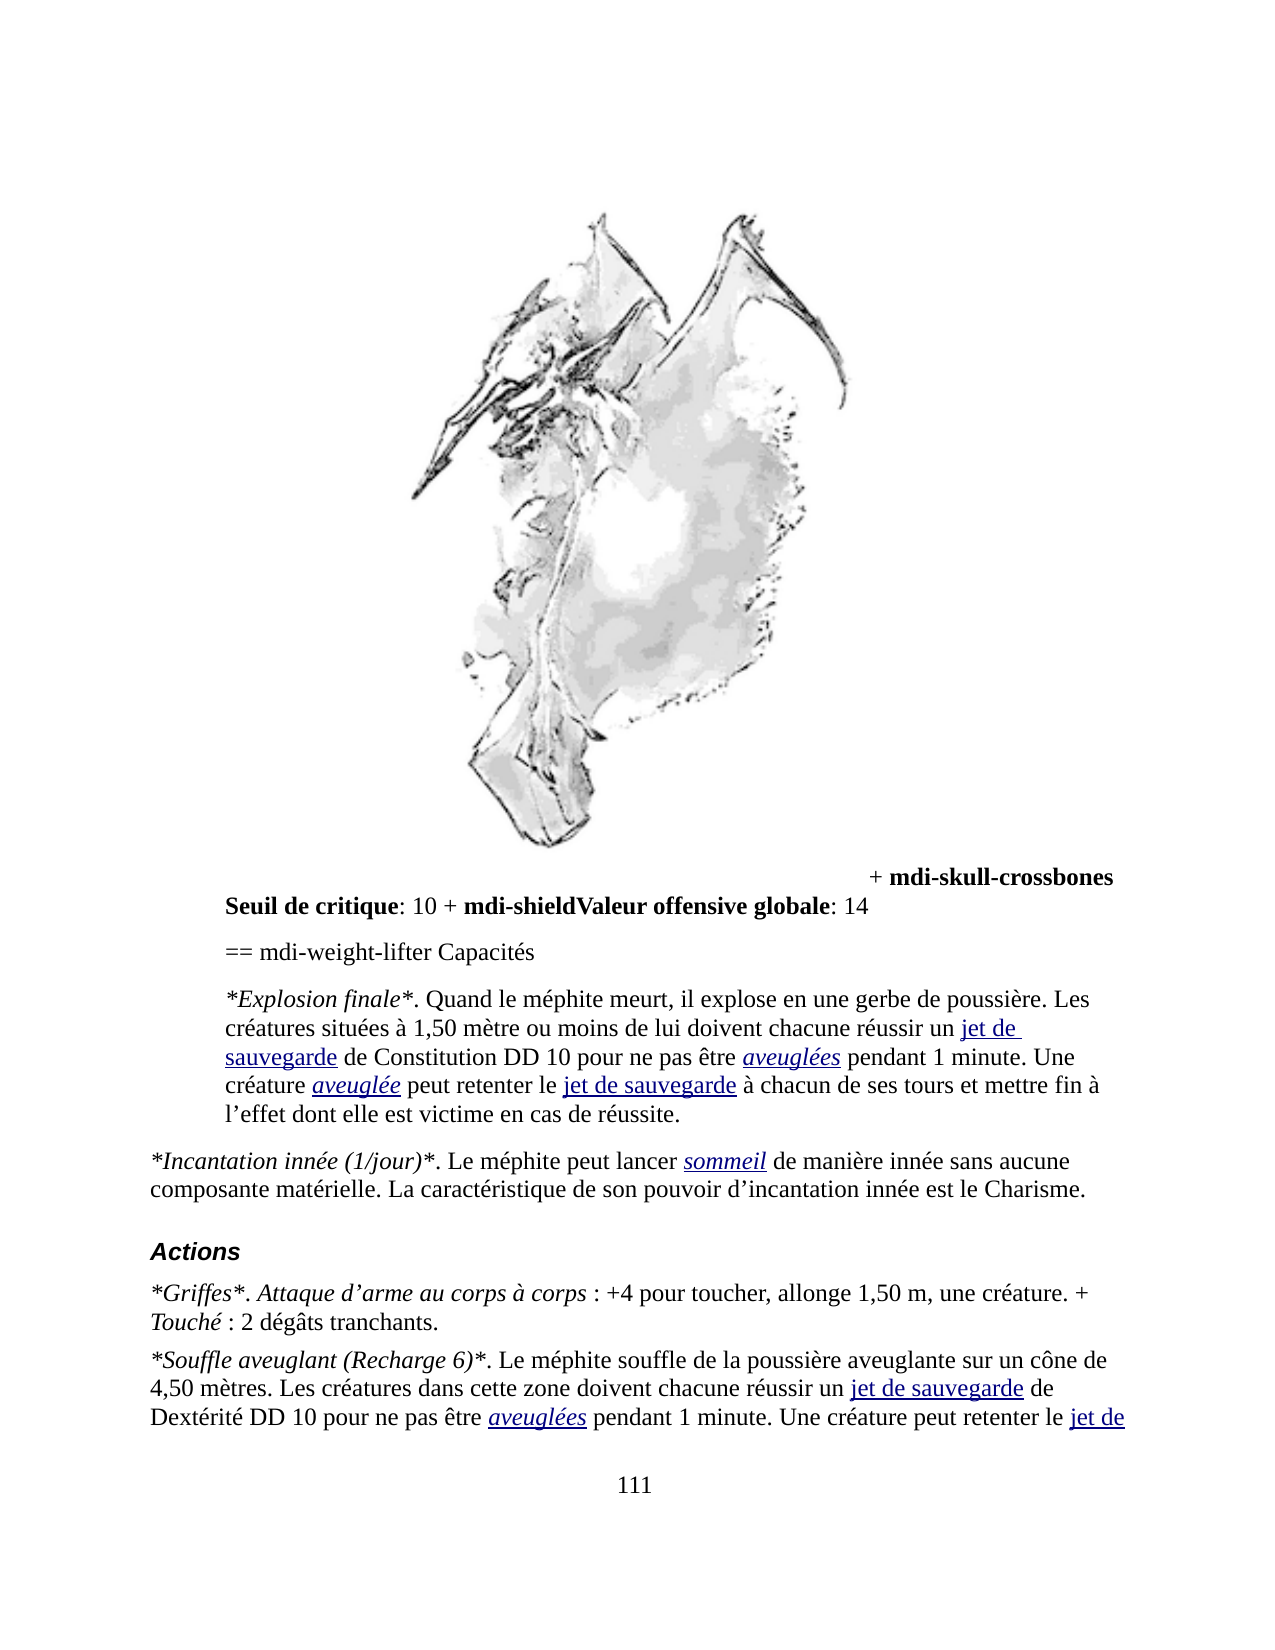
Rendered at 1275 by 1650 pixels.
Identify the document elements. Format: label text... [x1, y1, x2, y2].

list + mdi-skull-crossbones Seuil de critique: 10 + mdi-shieldValeur offensive globale: 14 [187, 150, 1125, 919]
picture [237, 150, 863, 886]
text *Incantation innée (1/jour)*. Le méphite peut lancer sommeil de manière innée sans aucune composante matérielle. La caractéristique de son pouvoir d’incantation innée est le Charisme. [150, 1146, 1125, 1203]
subtitle Actions [150, 1237, 1125, 1266]
text *Griffes*. Attaque d’arme au corps à corps : +4 pour toucher, allonge 1,50 m, une créature. + Touché : 2 dégâts tranchants. [150, 1278, 1125, 1336]
list == mdi-weight-lifter Capacités [187, 937, 1125, 966]
list *Explosion finale*. Quand le méphite meurt, il explose en une gerbe de poussière. Les créatures situées à 1,50 mètre ou moins de lui doivent chacune réussir un jet de sauvegarde de Constitution DD 10 pour ne pas être aveuglées pendant 1 minute. Une créature aveuglée peut retenter le jet de sauvegarde à chacun de ses tours et mettre fin à l’effet dont elle est victime en cas de réussite. [187, 984, 1125, 1128]
text *Souffle aveuglant (Recharge 6)*. Le méphite souffle de la poussière aveuglante sur un cône de 4,50 mètres. Les créatures dans cette zone doivent chacune réussir un jet de sauvegarde de Dextérité DD 10 pour ne pas être aveuglées pendant 1 minute. Une créature peut retenter le jet de [150, 1345, 1125, 1431]
